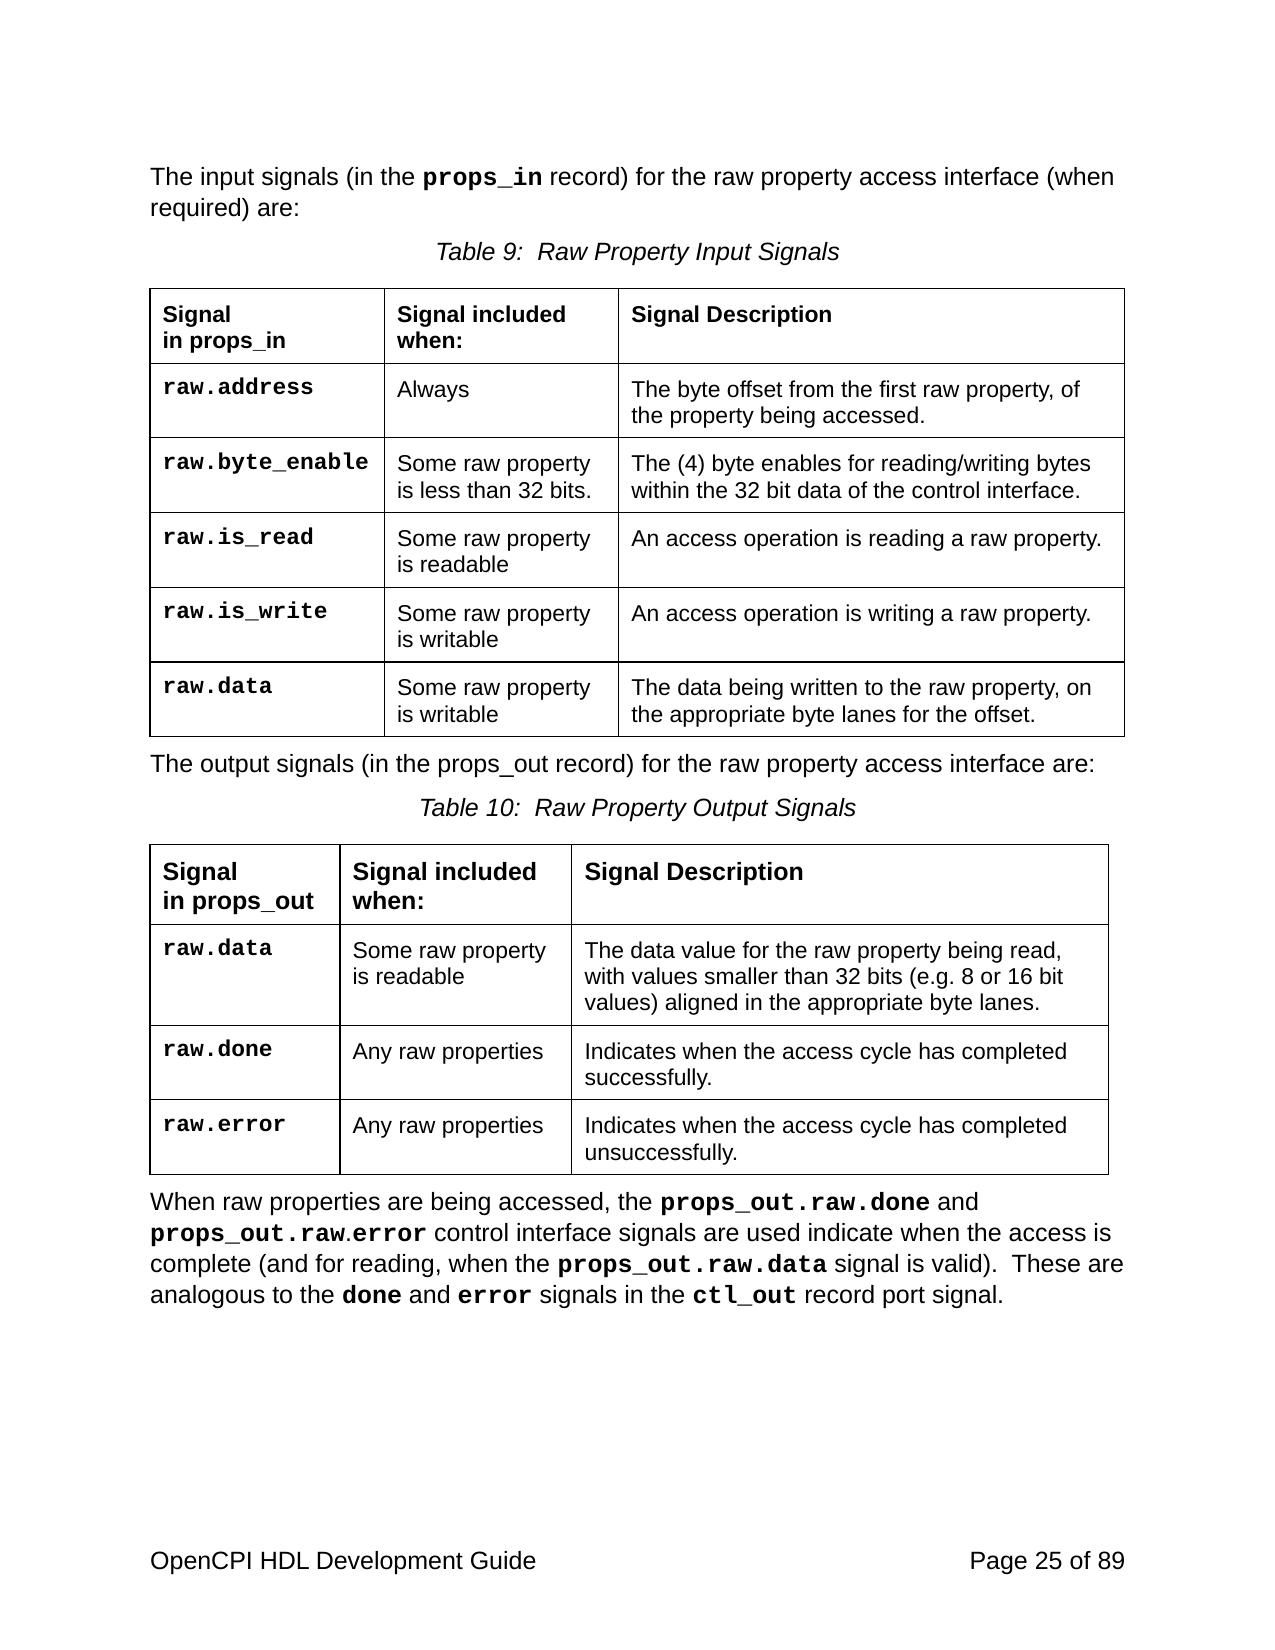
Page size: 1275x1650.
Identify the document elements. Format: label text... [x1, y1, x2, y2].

table_header Signal Description [572, 845, 1108, 923]
table_header Signal in props_out [151, 845, 339, 923]
table_cell Some raw property is readable [385, 513, 618, 587]
table_cell Some raw property is readable [341, 925, 571, 1024]
table_cell Always [385, 364, 618, 437]
table_cell The data being written to the raw property, on the appropriate byte lanes for the offset. [619, 663, 1124, 736]
table_cell Indicates when the access cycle has completed unsuccessfully. [572, 1100, 1108, 1174]
table_cell raw.is_read [151, 513, 384, 587]
table_cell raw.done [151, 1026, 339, 1099]
text The output signals (in the props_out record) for the raw property access interface are: [150, 749, 1125, 778]
text When raw properties are being accessed, the props_out.raw.done and props_out.raw.error control interface signals are used indicate when the access is complete (and for reading, when the props_out.raw.data signal is valid). These are analogous to the done and error signals in the ctl_out record port signal. [150, 1187, 1125, 1311]
table_cell raw.data [151, 925, 339, 1024]
table_header Signal Description [619, 289, 1124, 363]
table_cell raw.byte_enable [151, 438, 384, 512]
table_cell The data value for the raw property being read, with values smaller than 32 bits (e.g. 8 or 16 bit values) aligned in the appropriate byte lanes. [572, 925, 1108, 1024]
table_header Signal included when: [385, 289, 618, 363]
table_cell raw.error [151, 1100, 339, 1174]
table_cell Any raw properties [341, 1026, 571, 1099]
table_cell Indicates when the access cycle has completed successfully. [572, 1026, 1108, 1099]
text Table 10: Raw Property Output Signals [150, 793, 1125, 822]
table_cell raw.address [151, 364, 384, 437]
table_cell raw.is_write [151, 588, 384, 661]
text Table 9: Raw Property Input Signals [150, 237, 1125, 265]
table_cell The (4) byte enables for reading/writing bytes within the 32 bit data of the control interface. [619, 438, 1124, 512]
table_cell An access operation is writing a raw property. [619, 588, 1124, 661]
table_cell raw.data [151, 663, 384, 736]
table_cell Some raw property is writable [385, 663, 618, 736]
table_cell Any raw properties [341, 1100, 571, 1174]
text The input signals (in the props_in record) for the raw property access interface (when required) are: [150, 162, 1125, 222]
table_cell Some raw property is less than 32 bits. [385, 438, 618, 512]
table_header Signal in props_in [151, 289, 384, 363]
table_cell An access operation is reading a raw property. [619, 513, 1124, 587]
table_cell Some raw property is writable [385, 588, 618, 661]
table_cell The byte offset from the first raw property, of the property being accessed. [619, 364, 1124, 437]
table_header Signal included when: [341, 845, 571, 923]
